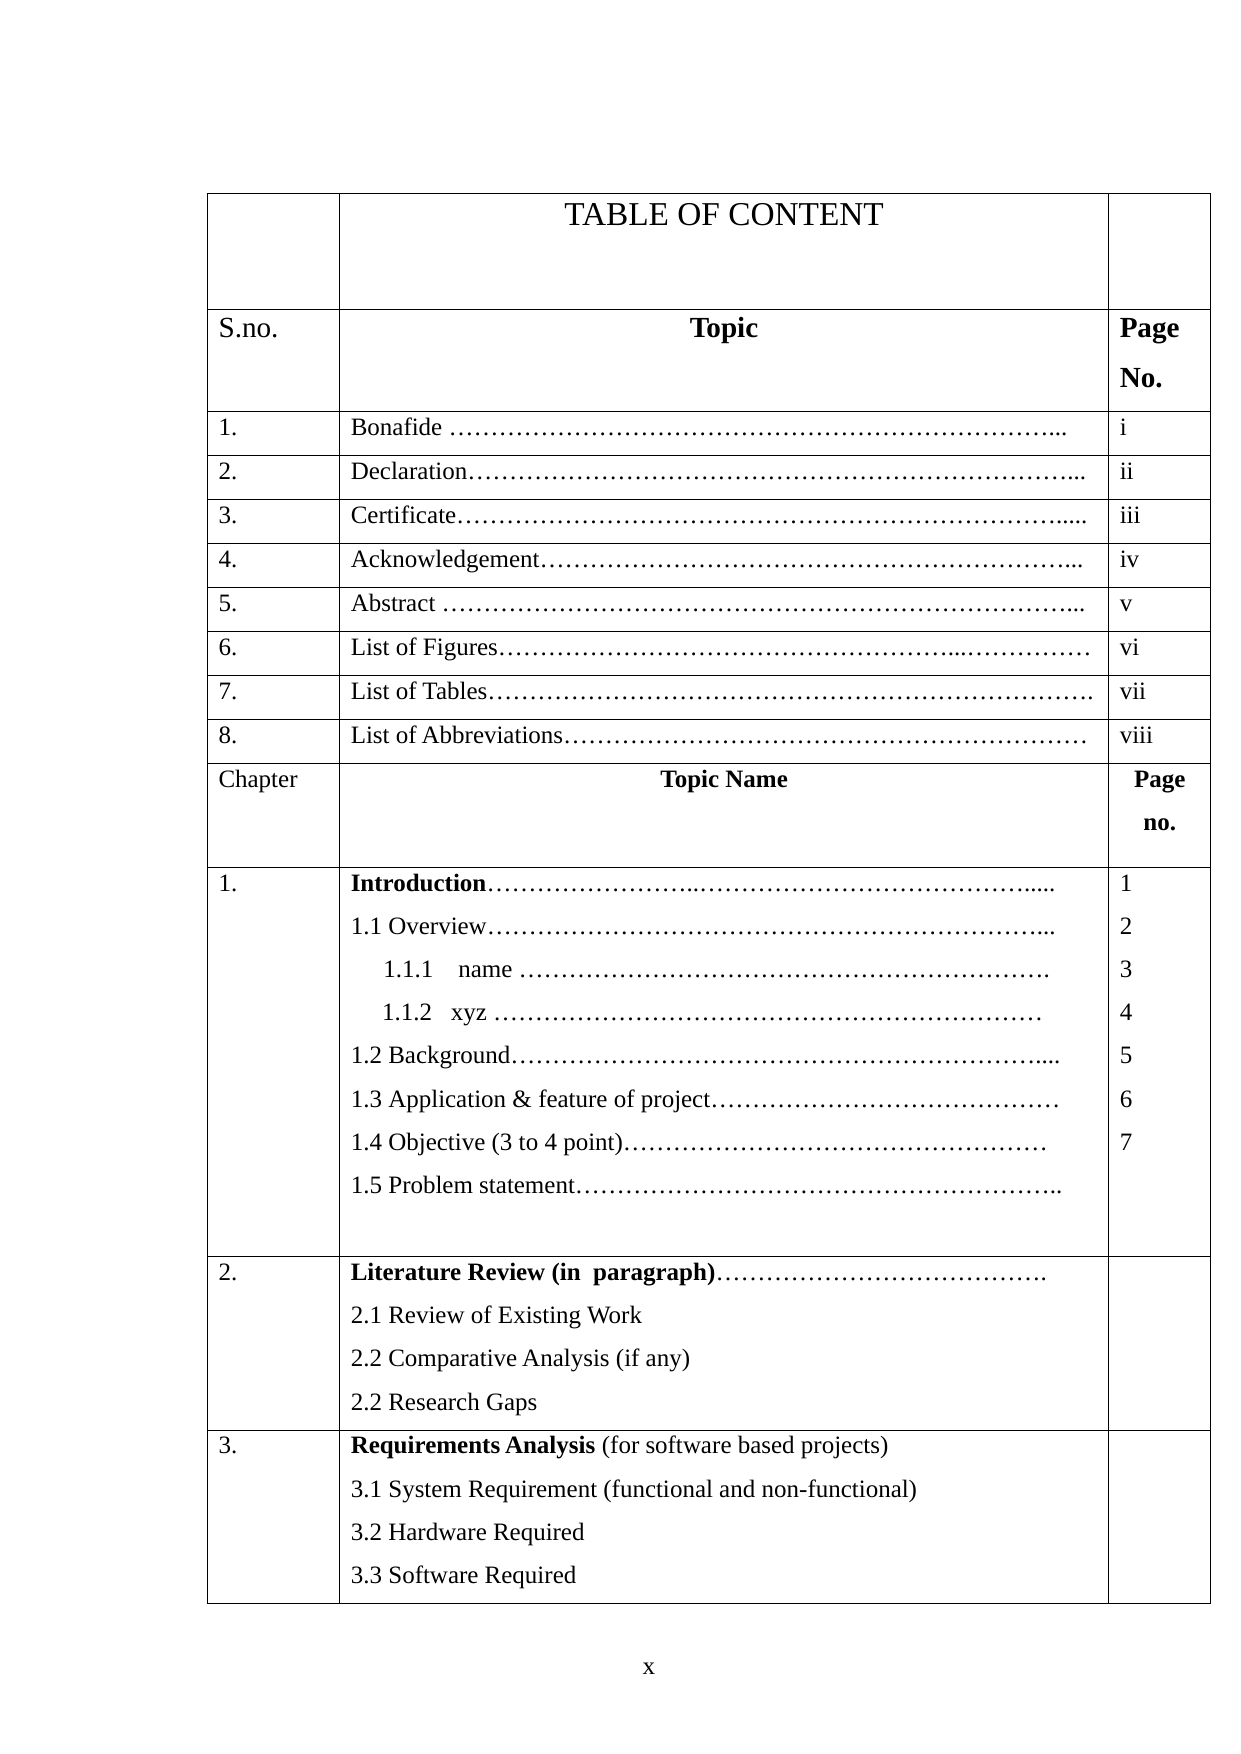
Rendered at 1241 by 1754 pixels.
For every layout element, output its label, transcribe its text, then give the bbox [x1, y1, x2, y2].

table_cell Page No. [1109, 310, 1210, 411]
table_cell Introduction……………………..…………………………………..... Overview…………………………………………………………... name ………………………………………………………. 1.1.2 xyz ………………………………………………………… Background……………………………………………………….... Application & feature of project…………………………………… Objective (3 to 4 point)…………………………………………… Problem statement………………………………………………….. [340, 868, 1108, 1256]
table_cell 3. [208, 500, 339, 543]
table_cell [1109, 1431, 1210, 1603]
table_cell List of Figures………………………………………………...…………… [340, 632, 1108, 675]
table_cell S.no. [208, 310, 339, 411]
table_cell List of Tables………………………………………………………………. [340, 676, 1108, 719]
table_cell v [1109, 588, 1210, 631]
table_cell [1109, 1257, 1210, 1429]
table_cell 7. [208, 676, 339, 719]
table_cell 2. [208, 456, 339, 499]
table_cell iv [1109, 544, 1210, 587]
table_cell Literature Review (in paragraph)…………………………………. 2.1 Review of Existing Work 2.2 Comparative Analysis (if any) 2.2 Research Gaps [340, 1257, 1108, 1429]
table_cell Abstract …………………………………………………………………... [340, 588, 1108, 631]
table_cell Acknowledgement………………………………………………………... [340, 544, 1108, 587]
table_cell 6. [208, 632, 339, 675]
table_cell Topic Name [340, 764, 1108, 867]
table_header TABLE OF CONTENT [340, 194, 1108, 309]
table_cell 5. [208, 588, 339, 631]
table_cell Declaration………………………………………………………………... [340, 456, 1108, 499]
table_cell 4. [208, 544, 339, 587]
table_cell vi [1109, 632, 1210, 675]
table_header [208, 194, 339, 309]
table_header [1109, 194, 1210, 309]
table_cell 1. [208, 412, 339, 455]
table_cell vii [1109, 676, 1210, 719]
table_cell Certificate………………………………………………………………..... [340, 500, 1108, 543]
table_cell 1 2 3 4 5 6 7 [1109, 868, 1210, 1256]
table_cell i [1109, 412, 1210, 455]
table_cell 2. [208, 1257, 339, 1429]
table_cell Bonafide ………………………………………………………………... [340, 412, 1108, 455]
table_cell Page no. [1109, 764, 1210, 867]
table_cell List of Abbreviations……………………………………………………… [340, 720, 1108, 763]
table_cell Chapter [208, 764, 339, 867]
table_cell Requirements Analysis (for software based projects) 3.1 System Requirement (functional and non-functional) 3.2 Hardware Required 3.3 Software Required [340, 1431, 1108, 1603]
table_cell viii [1109, 720, 1210, 763]
table_cell iii [1109, 500, 1210, 543]
table_cell ii [1109, 456, 1210, 499]
table_cell Topic [340, 310, 1108, 411]
table_cell 8. [208, 720, 339, 763]
table_cell 1. [208, 868, 339, 1256]
table_cell 3. [208, 1431, 339, 1603]
